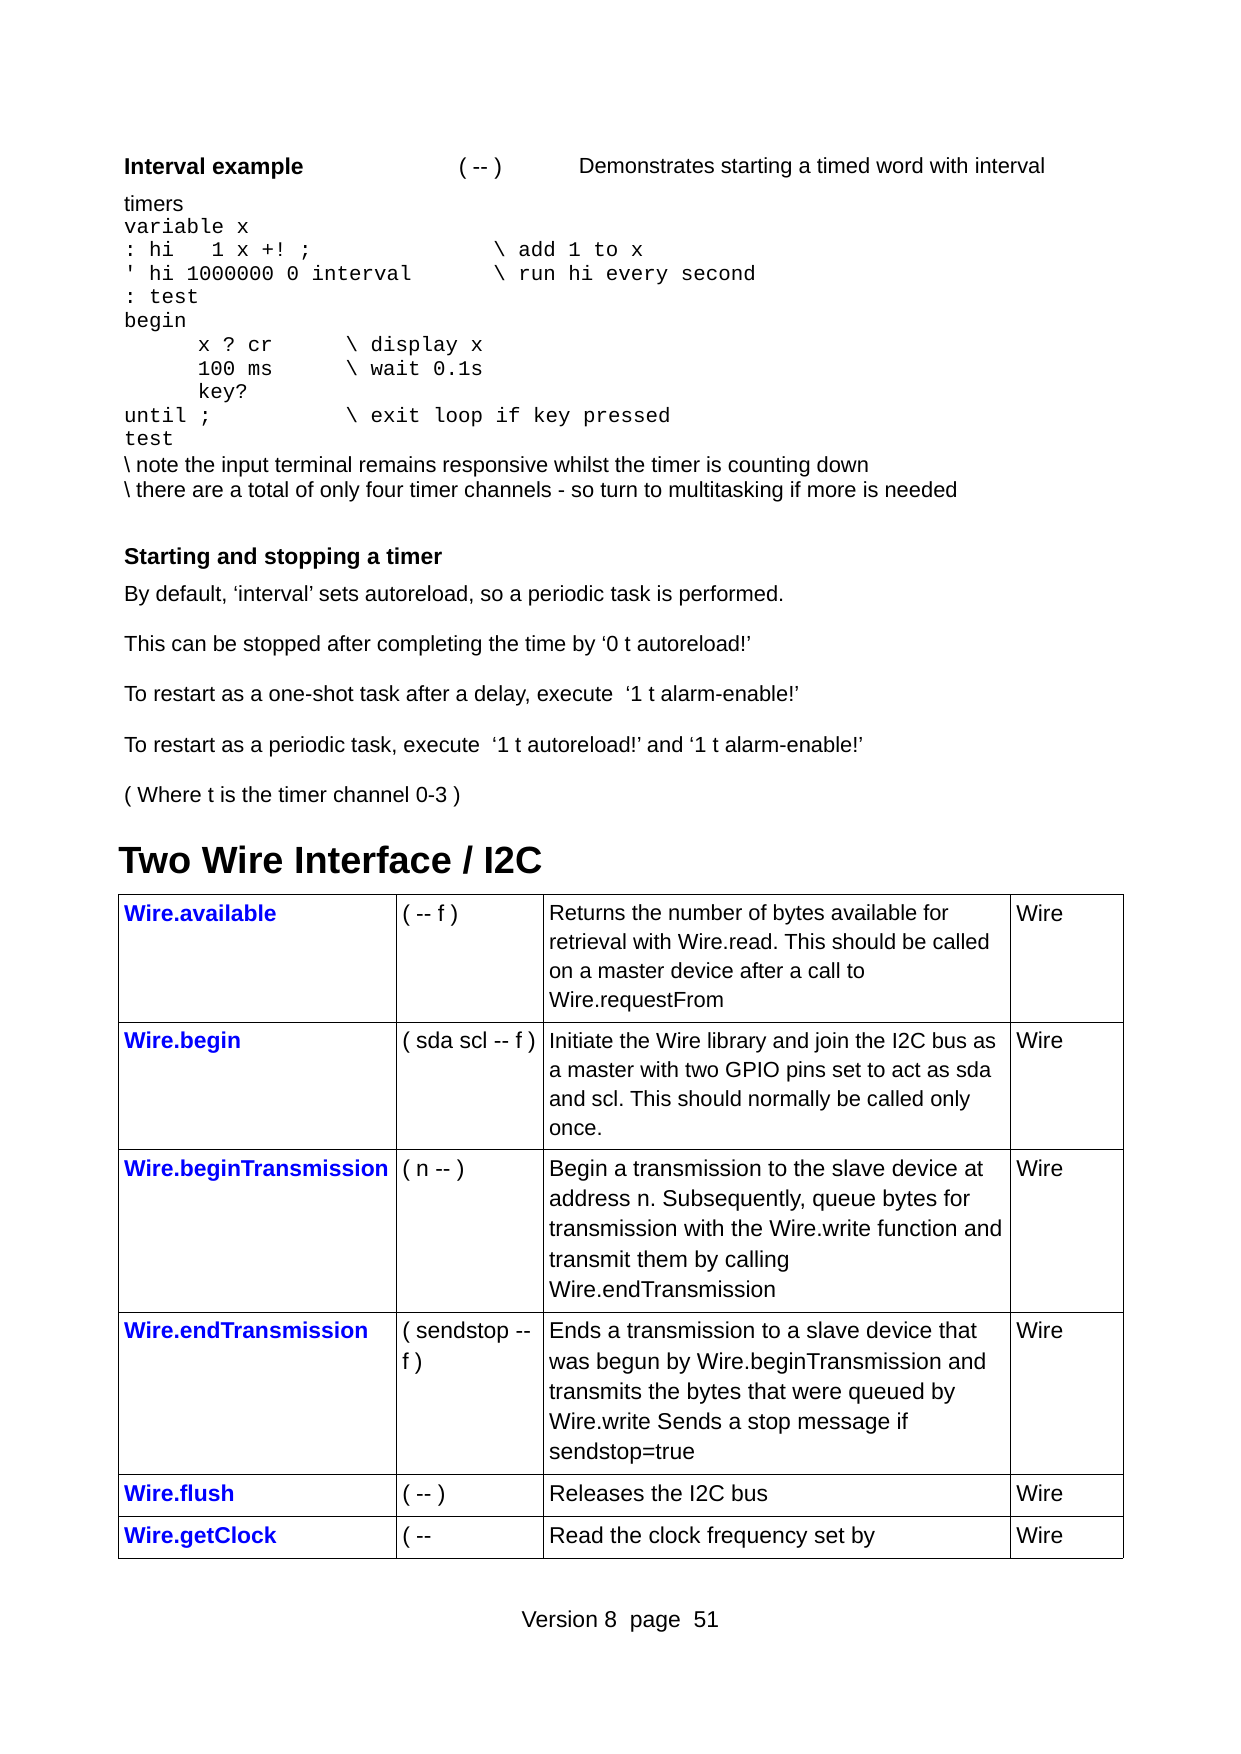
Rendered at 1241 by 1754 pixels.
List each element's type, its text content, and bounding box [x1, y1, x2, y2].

table_header [453, 537, 573, 575]
table_cell Wire [1011, 1517, 1123, 1558]
table_cell Wire [1011, 1023, 1123, 1149]
table_header Returns the number of bytes available for retrieval with Wire.read. This should be called on a master device after a call to Wire.requestFrom [544, 895, 1010, 1022]
table_header Wire [1011, 895, 1123, 1022]
table_header ( -- f ) [397, 895, 543, 1022]
table_cell Begin a transmission to the slave device at address n. Subsequently, queue bytes for transmission with the Wire.write function and transmit them by calling Wire.endTransmission [544, 1150, 1010, 1312]
table_header Wire.available [119, 895, 396, 1022]
table_cell By default, ‘interval’ sets autoreload, so a periodic task is performed. This can be stopped after completing the time by ‘0 t autoreload!’ To restart as a one-shot task after a delay, execute ‘1 t alarm-enable!’ To restart as a periodic task, execute ‘1 t autoreload!’ and ‘1 t alarm-enable!’ ( Where t is the timer channel 0-3 ) [118, 575, 1123, 813]
table_cell ( sda scl -- f ) [397, 1023, 543, 1149]
table_cell ( n -- ) [397, 1150, 543, 1312]
table_cell Releases the I2C bus [544, 1475, 1010, 1516]
table_header Demonstrates starting a timed word with interval [573, 147, 1123, 185]
table_cell Wire.begin [119, 1023, 396, 1149]
table_cell Ends a transmission to a slave device that was begun by Wire.beginTransmission and transmits the bytes that were queued by Wire.write Sends a stop message if sendstop=true [544, 1313, 1010, 1474]
table_cell Wire.beginTransmission [119, 1150, 396, 1312]
table_cell Wire.endTransmission [119, 1313, 396, 1474]
table_cell ( sendstop -- f ) [397, 1313, 543, 1474]
table_cell timers variable x : hi 1 x +! ; \ add 1 to x ' hi 1000000 0 interval \ run hi every second : test begin x ? cr \ display x 100 ms \ wait 0.1s key? until ; \ exit loop if key pressed test \ note the input terminal remains responsive whilst the timer is counting down \ there are a total of only four timer channels - so turn to multitasking if more is needed [118, 185, 1123, 508]
table_cell Wire.getClock [119, 1517, 396, 1558]
table_cell Wire [1011, 1150, 1123, 1312]
table_cell Read the clock frequency set by [544, 1517, 1010, 1558]
table_cell Wire [1011, 1475, 1123, 1516]
table_cell ( [397, 1517, 543, 1558]
subtitle Two Wire Interface / I2C [118, 838, 1122, 882]
table_header [573, 537, 1123, 575]
table_cell Wire [1011, 1313, 1123, 1474]
table_cell Initiate the Wire library and join the I2C bus as a master with two GPIO pins set to act as sda and scl. This should normally be called only once. [544, 1023, 1010, 1149]
table_header Starting and stopping a timer [118, 537, 453, 575]
table_cell Wire.flush [119, 1475, 396, 1516]
table_cell ( -- ) [397, 1475, 543, 1516]
table_header ( -- ) [453, 147, 573, 185]
table_header Interval example [118, 147, 453, 185]
